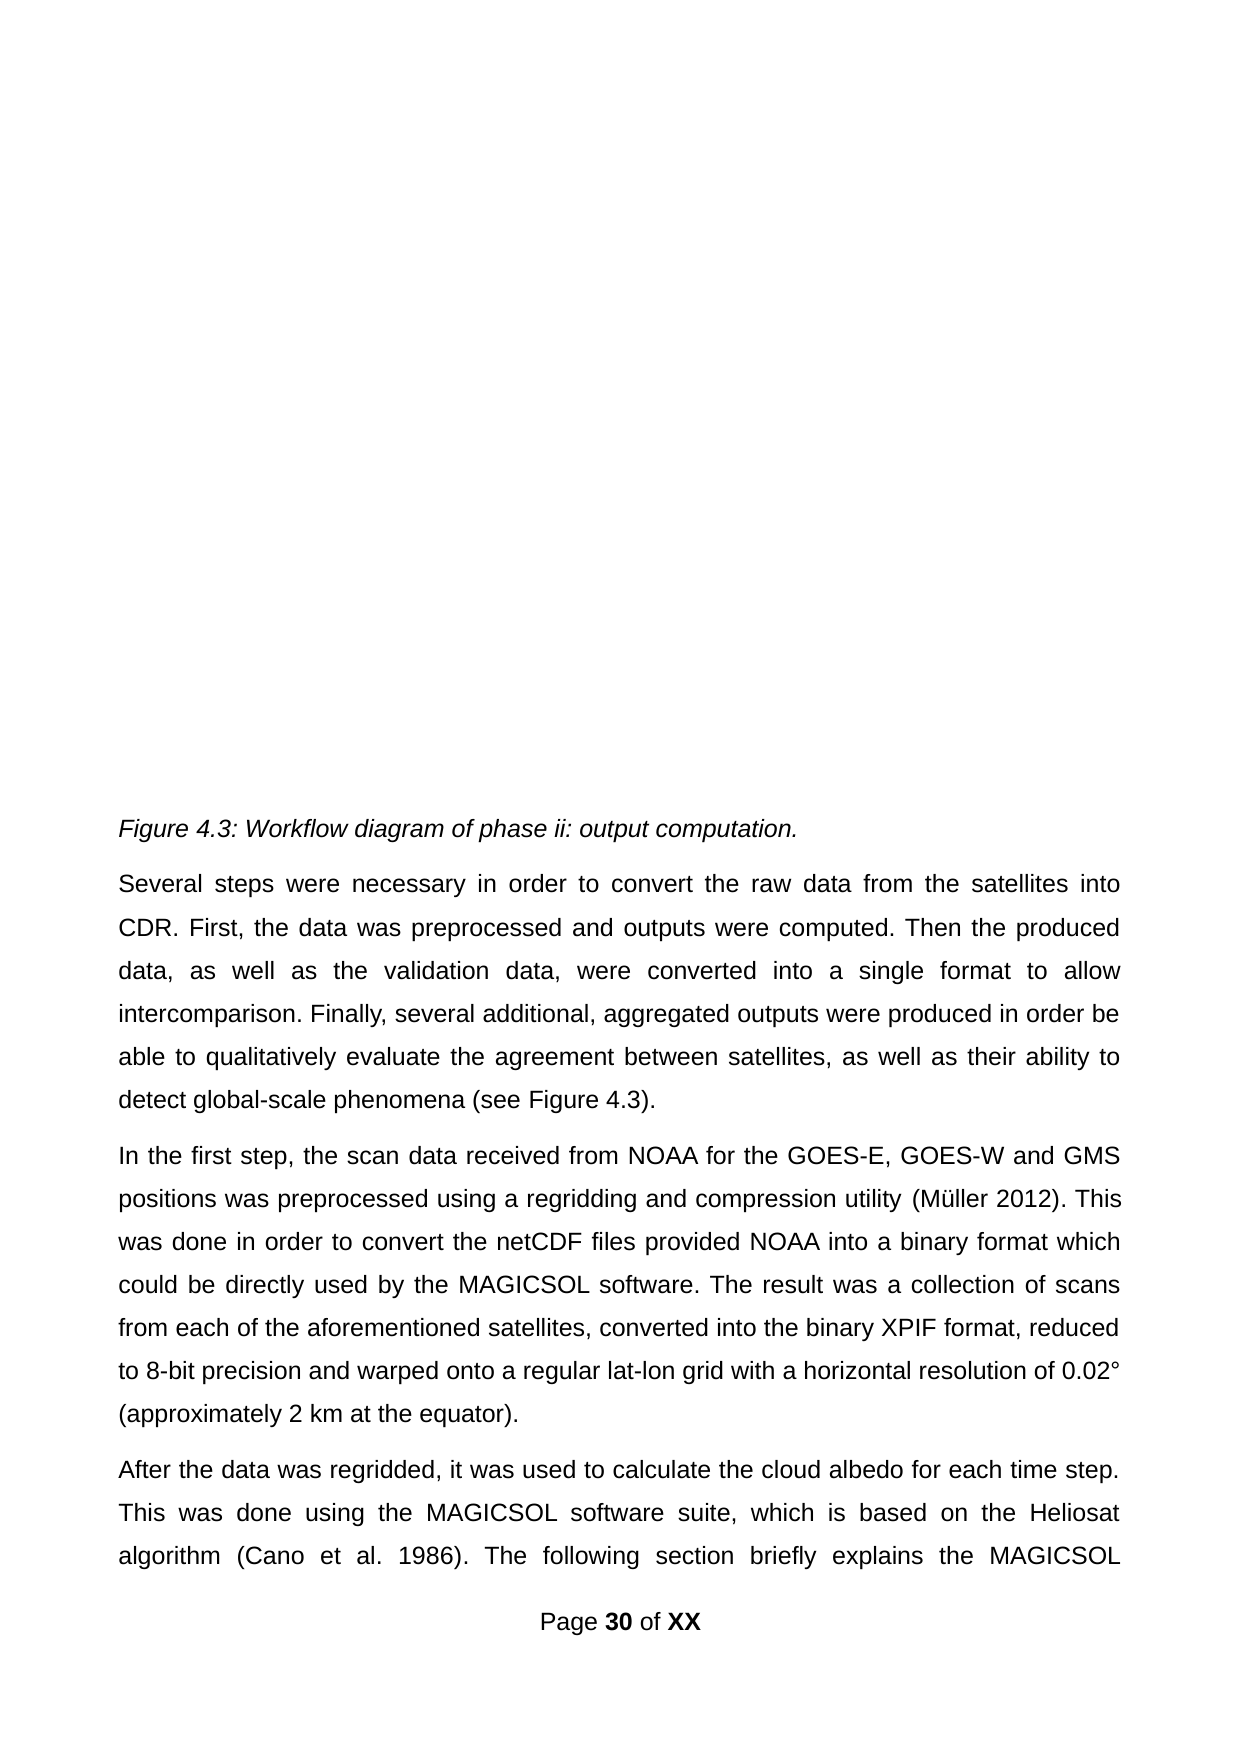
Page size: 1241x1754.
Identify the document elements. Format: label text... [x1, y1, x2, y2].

text In the first step, the scan data received from NOAA for the GOES-E, GOES-W and GMS positions was preprocessed using a regridding and compression utility (Müller 2012). This was done in order to convert the netCDF files provided NOAA into a binary format which could be directly used by the MAGICSOL software. The result was a collection of scans from each of the aforementioned satellites, converted into the binary XPIF format, reduced to 8-bit precision and warped onto a regular lat-lon grid with a horizontal resolution of 0.02° (approximately 2 km at the equator). [118, 1141, 1122, 1428]
text [118, 118, 1122, 131]
text After the data was regridded, it was used to calculate the cloud albedo for each time step. This was done using the MAGICSOL software suite, which is based on the Heliosat algorithm (Cano et al. 1986). The following section briefly explains the MAGICSOL [118, 1455, 1122, 1570]
text Figure 4.3: Workflow diagram of phase ii: output computation. [118, 131, 1122, 843]
text Several steps were necessary in order to convert the raw data from the satellites into CDR. First, the data was preprocessed and outputs were computed. Then the produced data, as well as the validation data, were converted into a single format to allow intercomparison. Finally, several additional, aggregated outputs were produced in order be able to qualitatively evaluate the agreement between satellites, as well as their ability to detect global-scale phenomena (see Figure 4.3). [118, 843, 1122, 1114]
